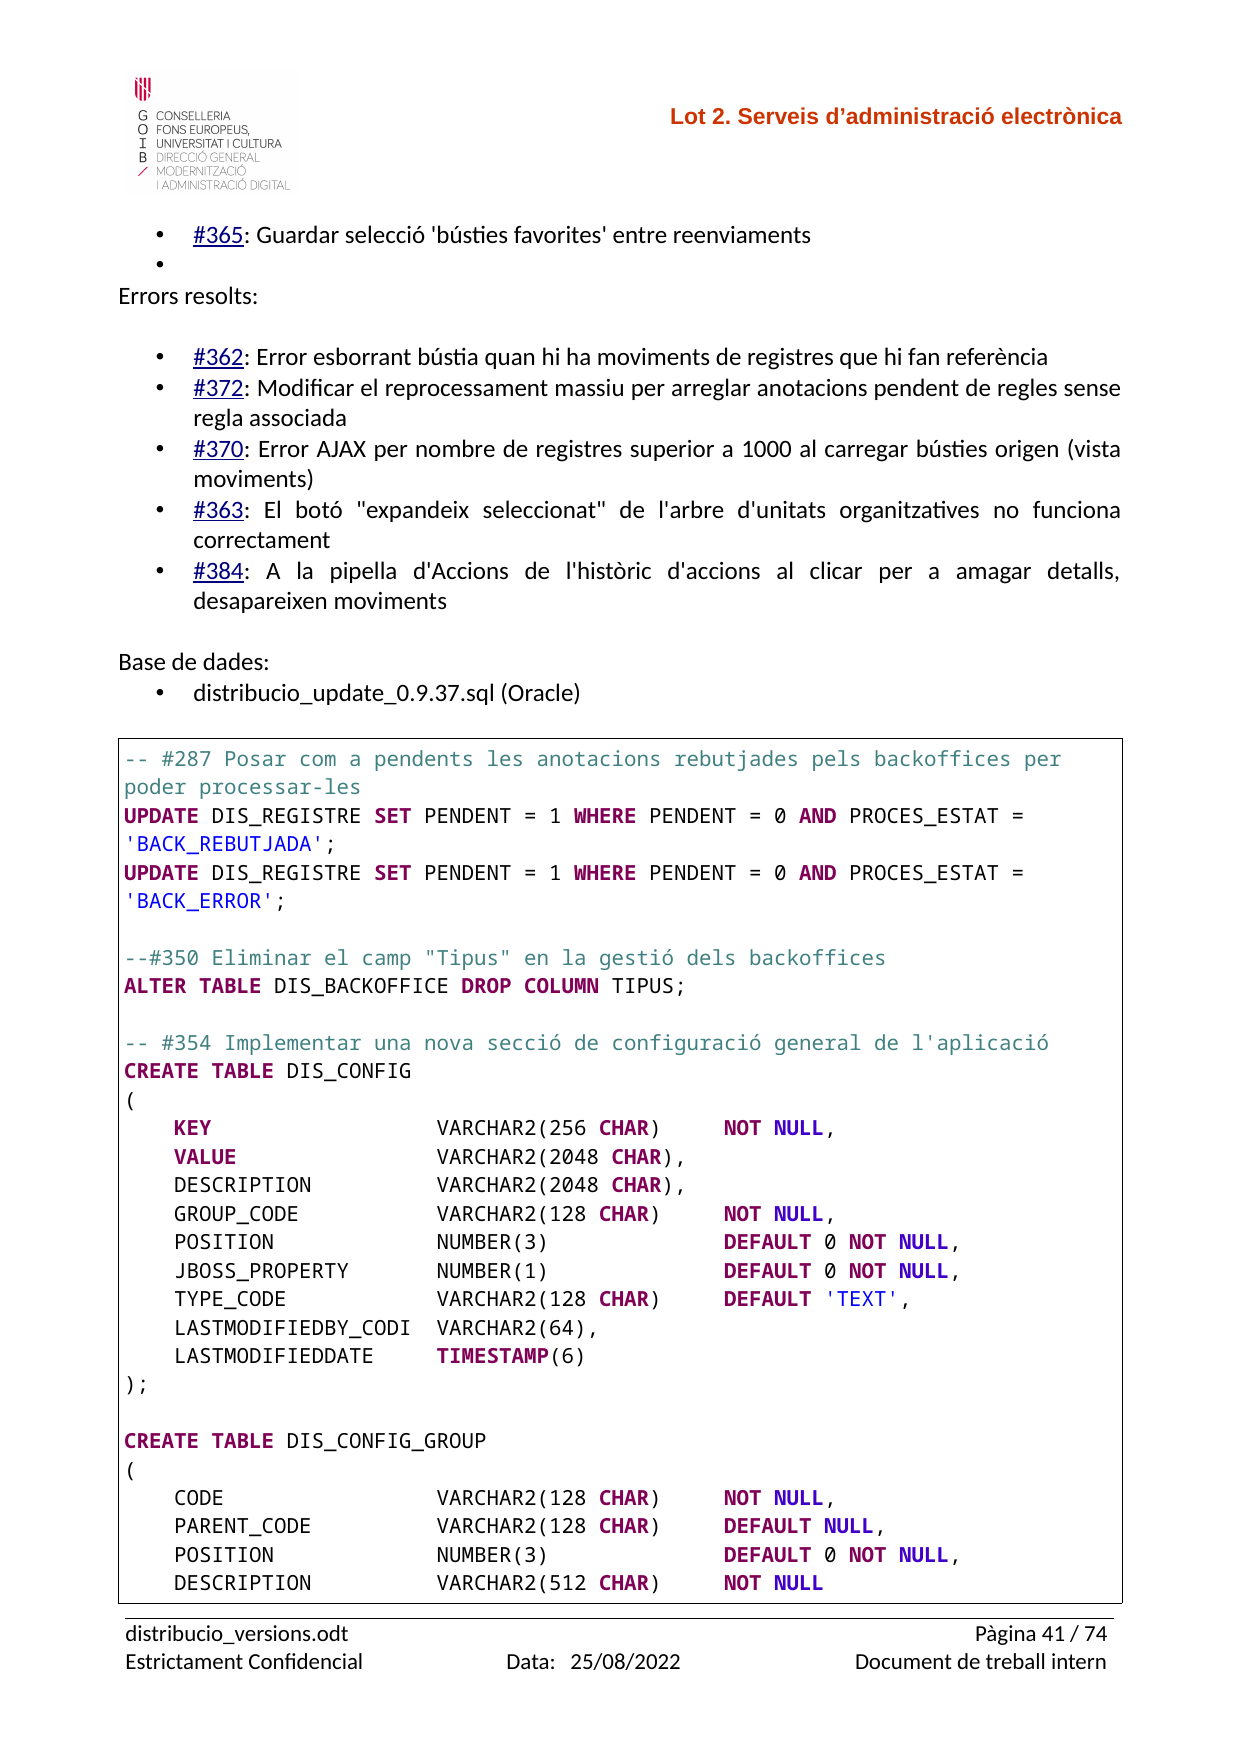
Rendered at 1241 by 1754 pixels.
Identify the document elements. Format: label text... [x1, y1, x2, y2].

picture [126, 70, 299, 197]
list #365: Guardar selecció 'bústies favorites' entre reenviaments [156, 219, 1122, 250]
list distribucio_update_0.9.37.sql (Oracle) [156, 677, 1122, 707]
text Errors resolts: [118, 280, 1122, 311]
list #372: Modificar el reprocessament massiu per arreglar anotacions pendent de regles sense regla associada [156, 372, 1122, 433]
list #363: El botó "expandeix seleccionat" de l'arbre d'unitats organitzatives no funciona correctament [156, 494, 1122, 555]
table_header -- #287 Posar com a pendents les anotacions rebutjades pels backoffices per poder processar-les UPDATE DIS_REGISTRE SET PENDENT = 1 WHERE PENDENT = 0 AND PROCES_ESTAT = 'BACK_REBUTJADA'; UPDATE DIS_REGISTRE SET PENDENT = 1 WHERE PENDENT = 0 AND PROCES_ESTAT = 'BACK_ERROR'; --#350 Eliminar el camp "Tipus" en la gestió dels backoffices ALTER TABLE DIS_BACKOFFICE DROP COLUMN TIPUS; -- #354 Implementar una nova secció de configuració general de l'aplicació CREATE TABLE DIS_CONFIG ( KEY VARCHAR2(256 CHAR) NOT NULL, VALUE VARCHAR2(2048 CHAR), DESCRIPTION VARCHAR2(2048 CHAR), GROUP_CODE VARCHAR2(128 CHAR) NOT NULL, POSITION NUMBER(3) DEFAULT 0 NOT NULL, JBOSS_PROPERTY NUMBER(1) DEFAULT 0 NOT NULL, TYPE_CODE VARCHAR2(128 CHAR) DEFAULT 'TEXT', LASTMODIFIEDBY_CODI VARCHAR2(64), LASTMODIFIEDDATE TIMESTAMP(6) ); CREATE TABLE DIS_CONFIG_GROUP ( CODE VARCHAR2(128 CHAR) NOT NULL, PARENT_CODE VARCHAR2(128 CHAR) DEFAULT NULL, POSITION NUMBER(3) DEFAULT 0 NOT NULL, DESCRIPTION VARCHAR2(512 CHAR) NOT NULL [119, 739, 1122, 1603]
list #362: Error esborrant bústia quan hi ha moviments de registres que hi fan referència [156, 341, 1122, 372]
text Base de dades: [118, 646, 1122, 677]
list #384: A la pipella d'Accions de l'històric d'accions al clicar per a amagar detalls, desapareixen moviments [156, 555, 1122, 616]
list #370: Error AJAX per nombre de registres superior a 1000 al carregar bústies origen (vista moviments) [156, 433, 1122, 494]
